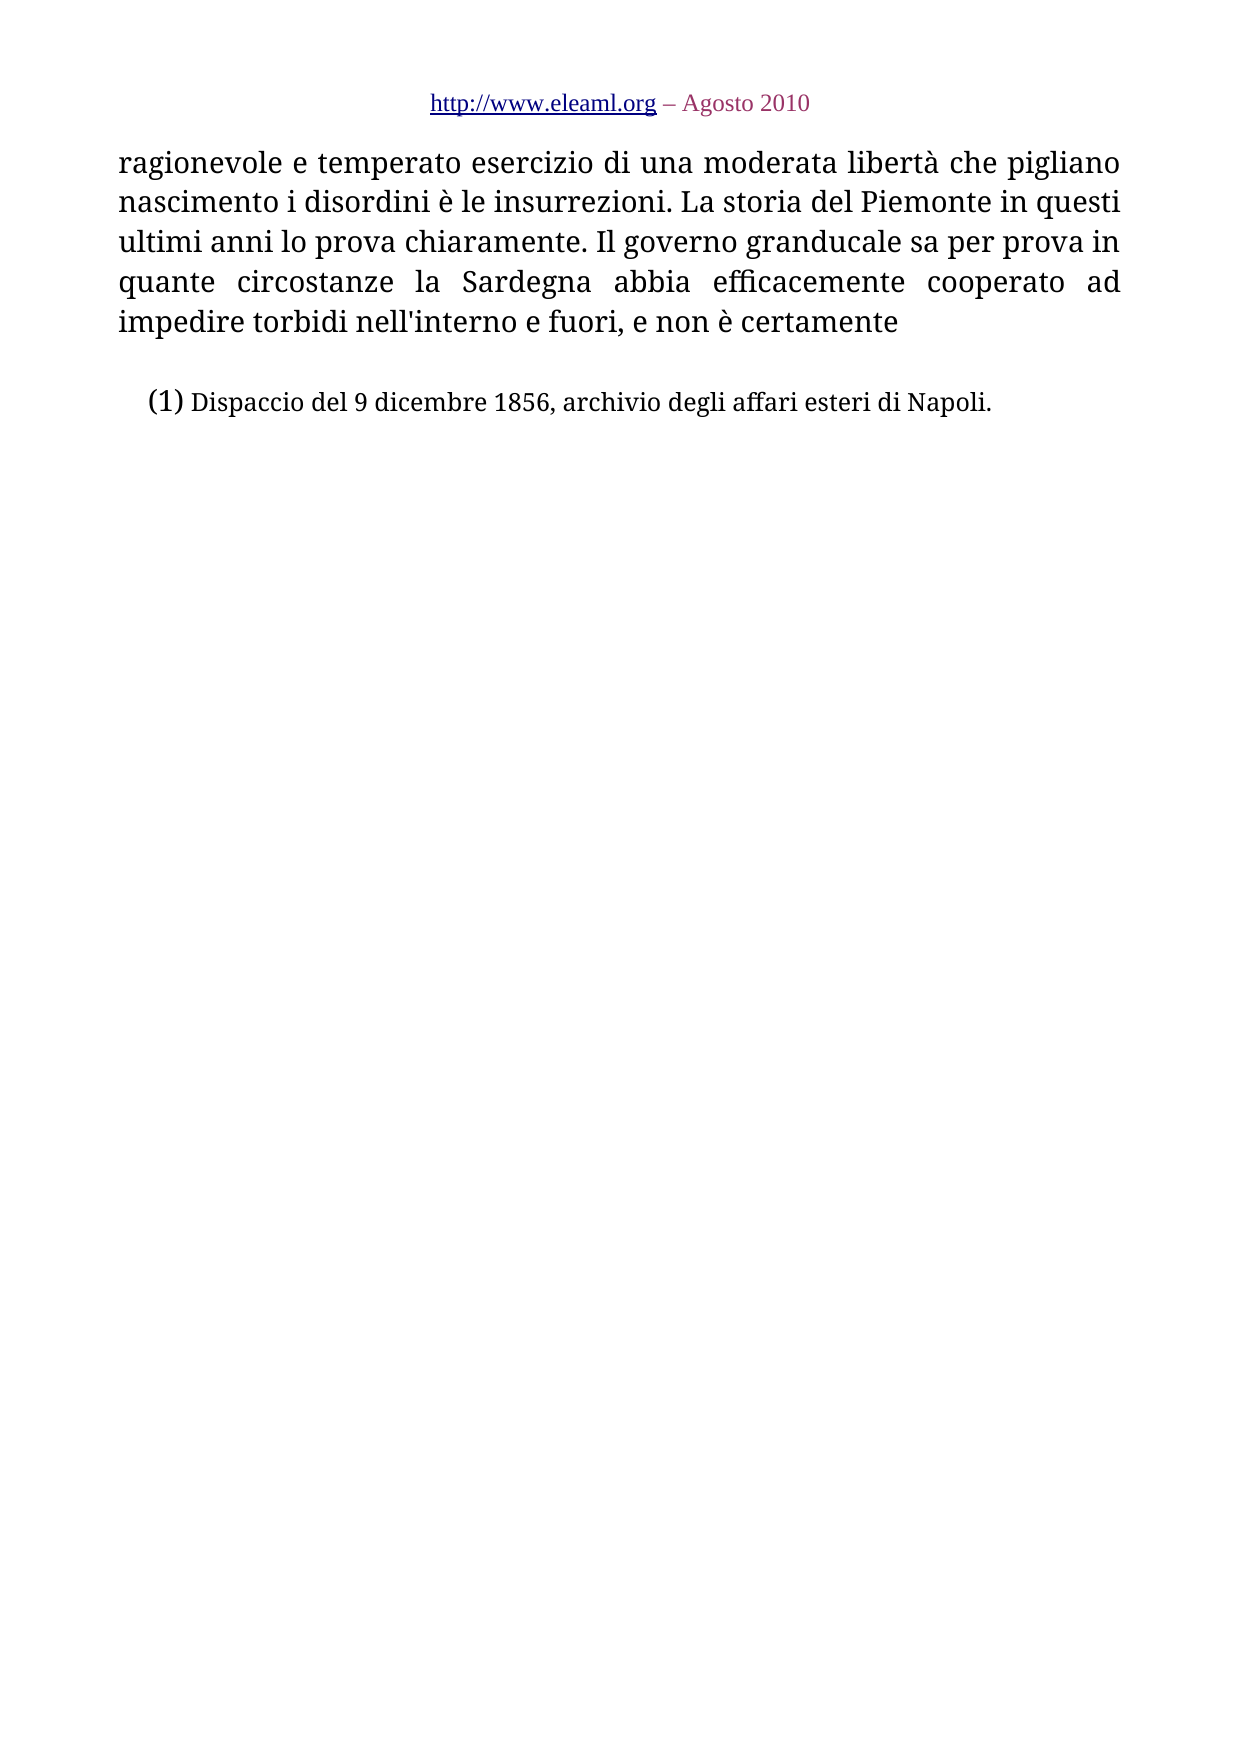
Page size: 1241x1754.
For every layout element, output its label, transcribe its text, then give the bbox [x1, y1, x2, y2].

text ragionevole e temperato esercizio di una moderata libertà che pigliano nascimento i disordini è le insurrezioni. La storia del Piemonte in questi ultimi anni lo prova chiaramente. Il governo granducale sa per prova in quante circostanze la Sardegna abbia efficacemente cooperato ad impedire torbidi nell'interno e fuori, e non è certamente [118, 142, 1122, 341]
text (1) Dispaccio del 9 dicembre 1856, archivio degli affari esteri di Napoli. [118, 380, 1122, 420]
